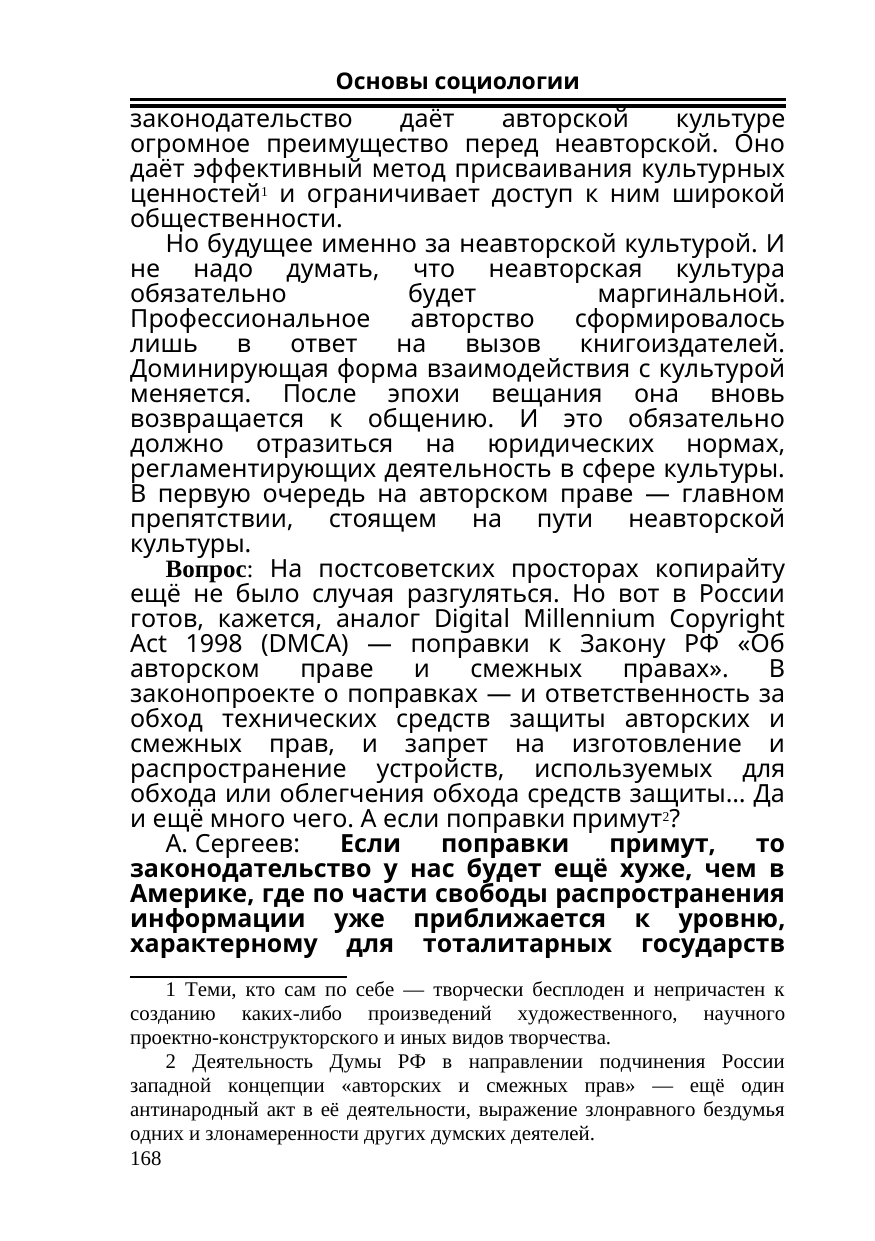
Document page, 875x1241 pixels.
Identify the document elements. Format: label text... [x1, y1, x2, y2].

text Теми, кто сам по себе — творчески бесплоден и непричастен к созданию каких-либо произведений художественного, научного проектно-конструкторского и иных видов творчества. [130, 977, 786, 1049]
text Деятельность Думы РФ в направлении подчинения России западной концепции «авторских и смежных прав» — ещё один антинародный акт в её деятельности, выражение злонравного бездумья одних и злонамеренности других думских деятелей. [130, 1049, 786, 1145]
text Но будущее именно за неавторской культурой. И не надо думать, что неавторская культура обязательно будет маргинальной. Профессиональное авторство сформировалось лишь в ответ на вызов книгоиздателей. Доминирующая форма взаимодействия с культурой меняется. После эпохи вещания она вновь возвращается к общению. И это обязательно должно отразиться на юридических нормах, регламентирующих деятельность в сфере культуры. В первую очередь на авторском праве — главном препятствии, стоящем на пути неавторской культуры. [130, 233, 786, 558]
text А. Сергеев: Если поправки примут, то законодательство у нас будет ещё хуже, чем в Америке, где по части свободы распространения информации уже приближается к уровню, характерному для тоталитарных государств [130, 833, 786, 958]
text Вопрос: На постсоветских просторах копирайту ещё не было случая разгуляться. Но вот в России готов, кажется, аналог Digital Millennium Copyright Act 1998 (DMCA) — поправки к Закону РФ «Об авторском праве и смежных правах». В законопроекте о поправках — и ответственность за обход технических средств защиты авторских и смежных прав, и запрет на изготовление и распространение устройств, используемых для обхода или облегчения обхода средств защиты… Да и ещё много чего. А если поправки примут? [130, 558, 786, 833]
text законодательство даёт авторской культуре огромное преимущество перед неавторской. Оно даёт эффективный метод присваивания культурных ценностей и ограничивает доступ к ним широкой общественности. [130, 108, 786, 233]
